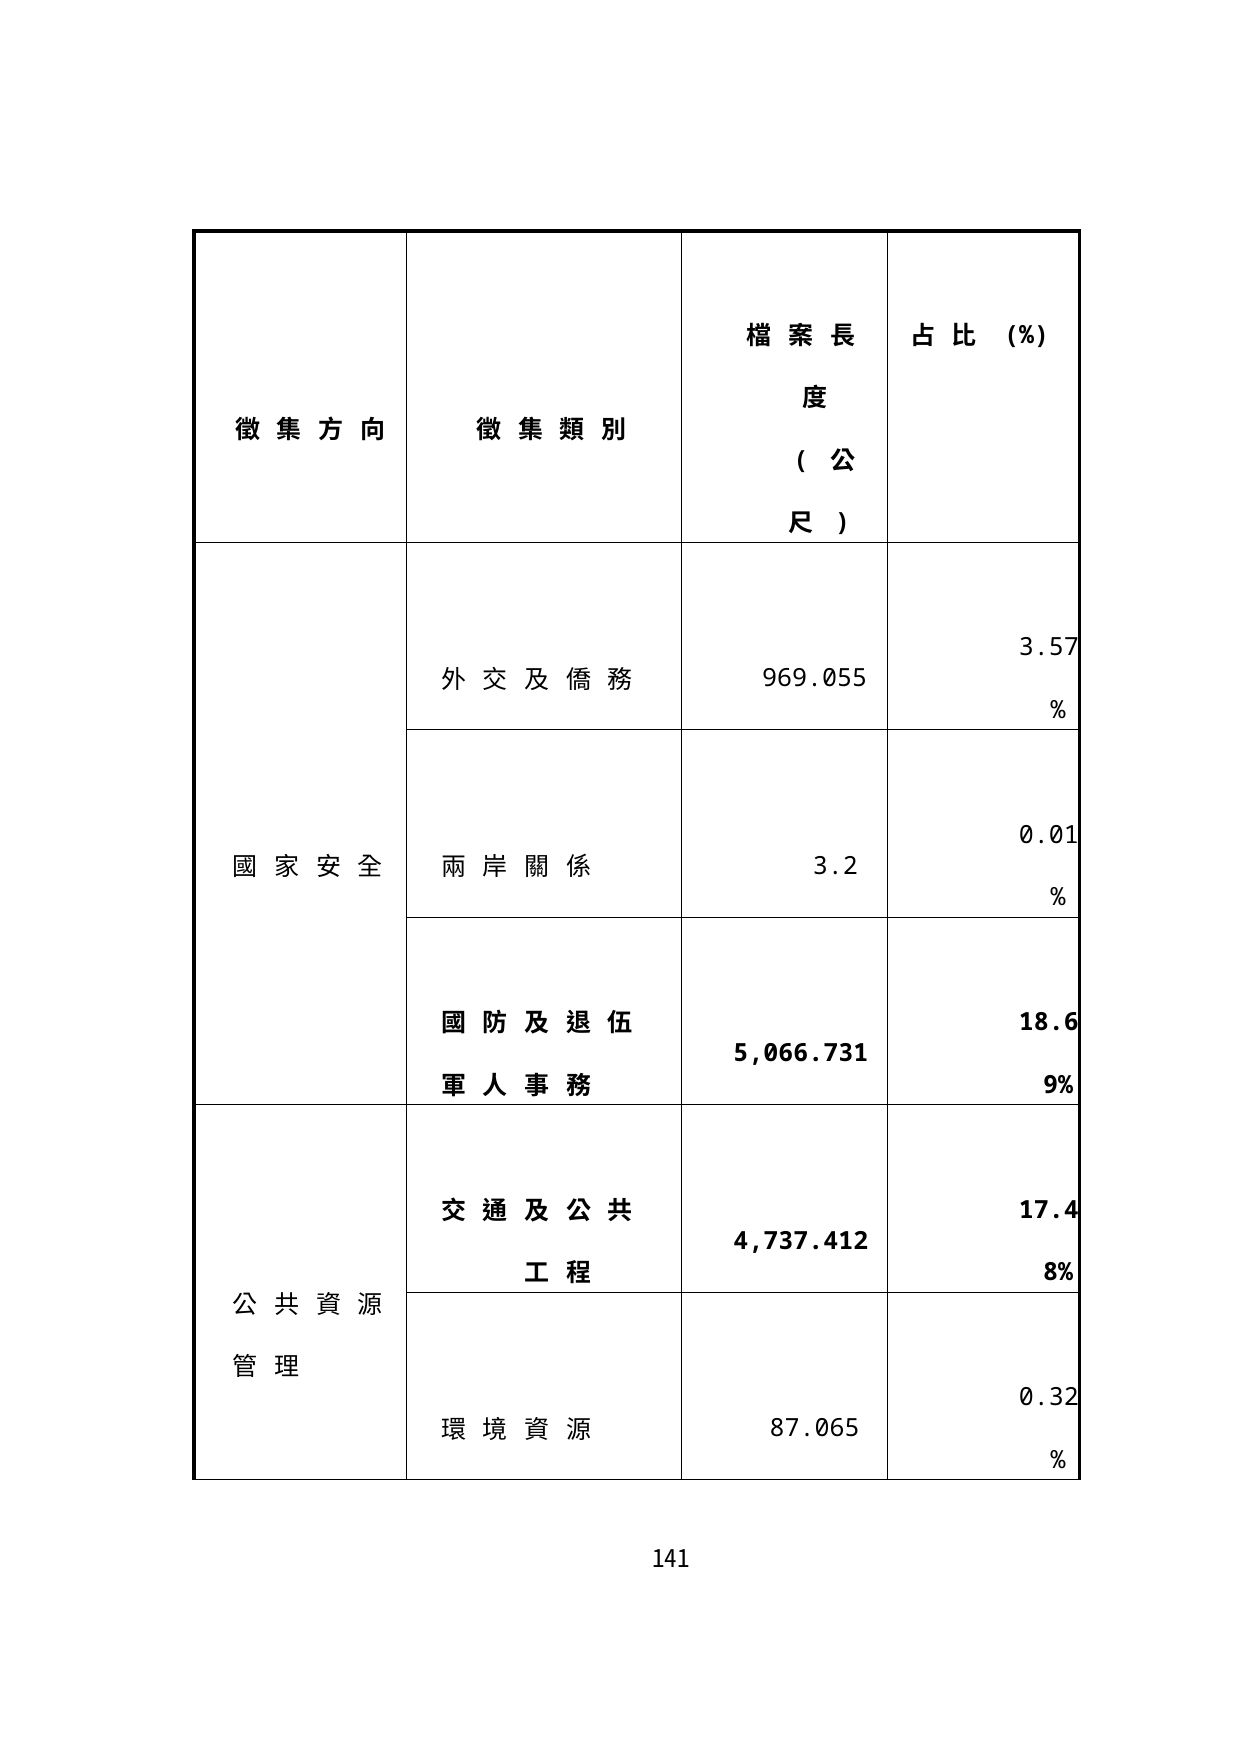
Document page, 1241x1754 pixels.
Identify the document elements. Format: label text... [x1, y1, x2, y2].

table_header 占比(%) [888, 233, 1078, 542]
table_cell 環境資源 [407, 1293, 681, 1479]
table_cell 3.2 [682, 730, 887, 917]
table_cell 國防及退伍軍人事務 [407, 918, 681, 1104]
table_cell 87.065 [682, 1293, 887, 1479]
table_cell 公共資源管理 [196, 1105, 406, 1479]
table_cell 外交及僑務 [407, 543, 681, 729]
table_cell 4,737.412 [682, 1105, 887, 1292]
table_cell 0.01% [888, 730, 1078, 917]
table_cell 17.48% [888, 1105, 1078, 1292]
table_header 徵集方向 [196, 233, 406, 542]
table_cell 5,066.731 [682, 918, 887, 1104]
table_cell 3.57% [888, 543, 1078, 729]
table_cell 兩岸關係 [407, 730, 681, 917]
table_cell 969.055 [682, 543, 887, 729]
table_cell 0.32% [888, 1293, 1078, 1479]
table_cell 18.69% [888, 918, 1078, 1104]
table_header 檔案長度(公尺) [682, 233, 887, 542]
table_header 徵集類別 [407, 233, 681, 542]
table_cell 交通及公共工程 [407, 1105, 681, 1292]
table_cell 國家安全 [196, 543, 406, 1104]
